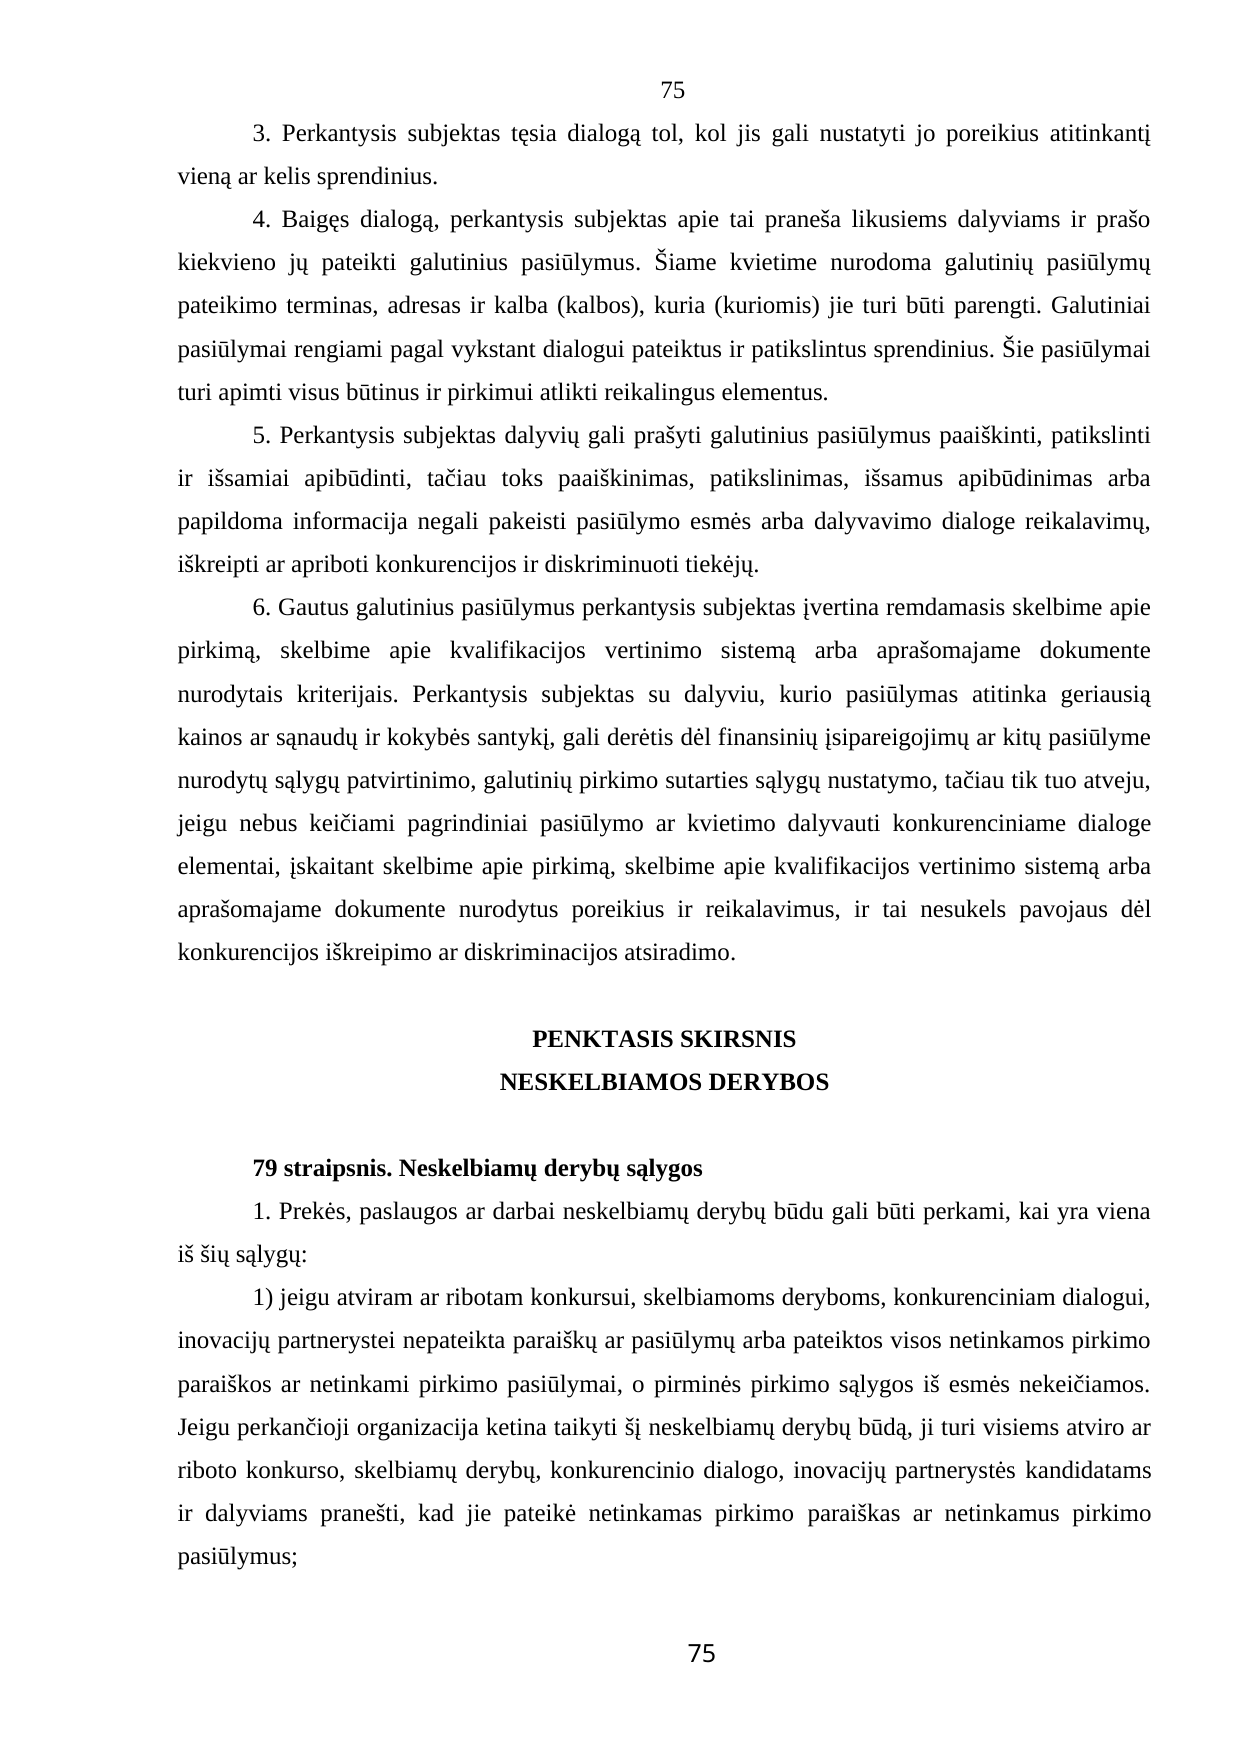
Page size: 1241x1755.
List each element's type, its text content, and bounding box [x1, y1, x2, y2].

text 1) jeigu atviram ar ribotam konkursui, skelbiamoms deryboms, konkurenciniam dialogui, inovacijų partnerystei nepateikta paraiškų ar pasiūlymų arba pateiktos visos netinkamos pirkimo paraiškos ar netinkami pirkimo pasiūlymai, o pirminės pirkimo sąlygos iš esmės nekeičiamos. Jeigu perkančioji organizacija ketina taikyti šį neskelbiamų derybų būdą, ji turi visiems atviro ar riboto konkurso, skelbiamų derybų, konkurencinio dialogo, inovacijų partnerystės kandidatams ir dalyviams pranešti, kad jie pateikė netinkamas pirkimo paraiškas ar netinkamus pirkimo pasiūlymus; [177, 1282, 1152, 1570]
text 1. Prekės, paslaugos ar darbai neskelbiamų derybų būdu gali būti perkami, kai yra viena iš šių sąlygų: [177, 1196, 1152, 1268]
text PENKTASIS SKIRSNIS [177, 1024, 1152, 1052]
text 4. Baigęs dialogą, perkantysis subjektas apie tai praneša likusiems dalyviams ir prašo kiekvieno jų pateikti galutinius pasiūlymus. Šiame kvietime nurodoma galutinių pasiūlymų pateikimo terminas, adresas ir kalba (kalbos), kuria (kuriomis) jie turi būti parengti. Galutiniai pasiūlymai rengiami pagal vykstant dialogui pateiktus ir patikslintus sprendinius. Šie pasiūlymai turi apimti visus būtinus ir pirkimui atlikti reikalingus elementus. [177, 204, 1152, 406]
text NESKELBIAMOS DERYBOS [177, 1067, 1152, 1096]
text 6. Gautus galutinius pasiūlymus perkantysis subjektas įvertina remdamasis skelbime apie pirkimą, skelbime apie kvalifikacijos vertinimo sistemą arba aprašomajame dokumente nurodytais kriterijais. Perkantysis subjektas su dalyviu, kurio pasiūlymas atitinka geriausią kainos ar sąnaudų ir kokybės santykį, gali derėtis dėl finansinių įsipareigojimų ar kitų pasiūlyme nurodytų sąlygų patvirtinimo, galutinių pirkimo sutarties sąlygų nustatymo, tačiau tik tuo atveju, jeigu nebus keičiami pagrindiniai pasiūlymo ar kvietimo dalyvauti konkurenciniame dialoge elementai, įskaitant skelbime apie pirkimą, skelbime apie kvalifikacijos vertinimo sistemą arba aprašomajame dokumente nurodytus poreikius ir reikalavimus, ir tai nesukels pavojaus dėl konkurencijos iškreipimo ar diskriminacijos atsiradimo. [177, 592, 1152, 966]
text 5. Perkantysis subjektas dalyvių gali prašyti galutinius pasiūlymus paaiškinti, patikslinti ir išsamiai apibūdinti, tačiau toks paaiškinimas, patikslinimas, išsamus apibūdinimas arba papildoma informacija negali pakeisti pasiūlymo esmės arba dalyvavimo dialoge reikalavimų, iškreipti ar apriboti konkurencijos ir diskriminuoti tiekėjų. [177, 420, 1152, 578]
text 79 straipsnis. Neskelbiamų derybų sąlygos [177, 1153, 1152, 1182]
text 3. Perkantysis subjektas tęsia dialogą tol, kol jis gali nustatyti jo poreikius atitinkantį vieną ar kelis sprendinius. [177, 118, 1152, 190]
